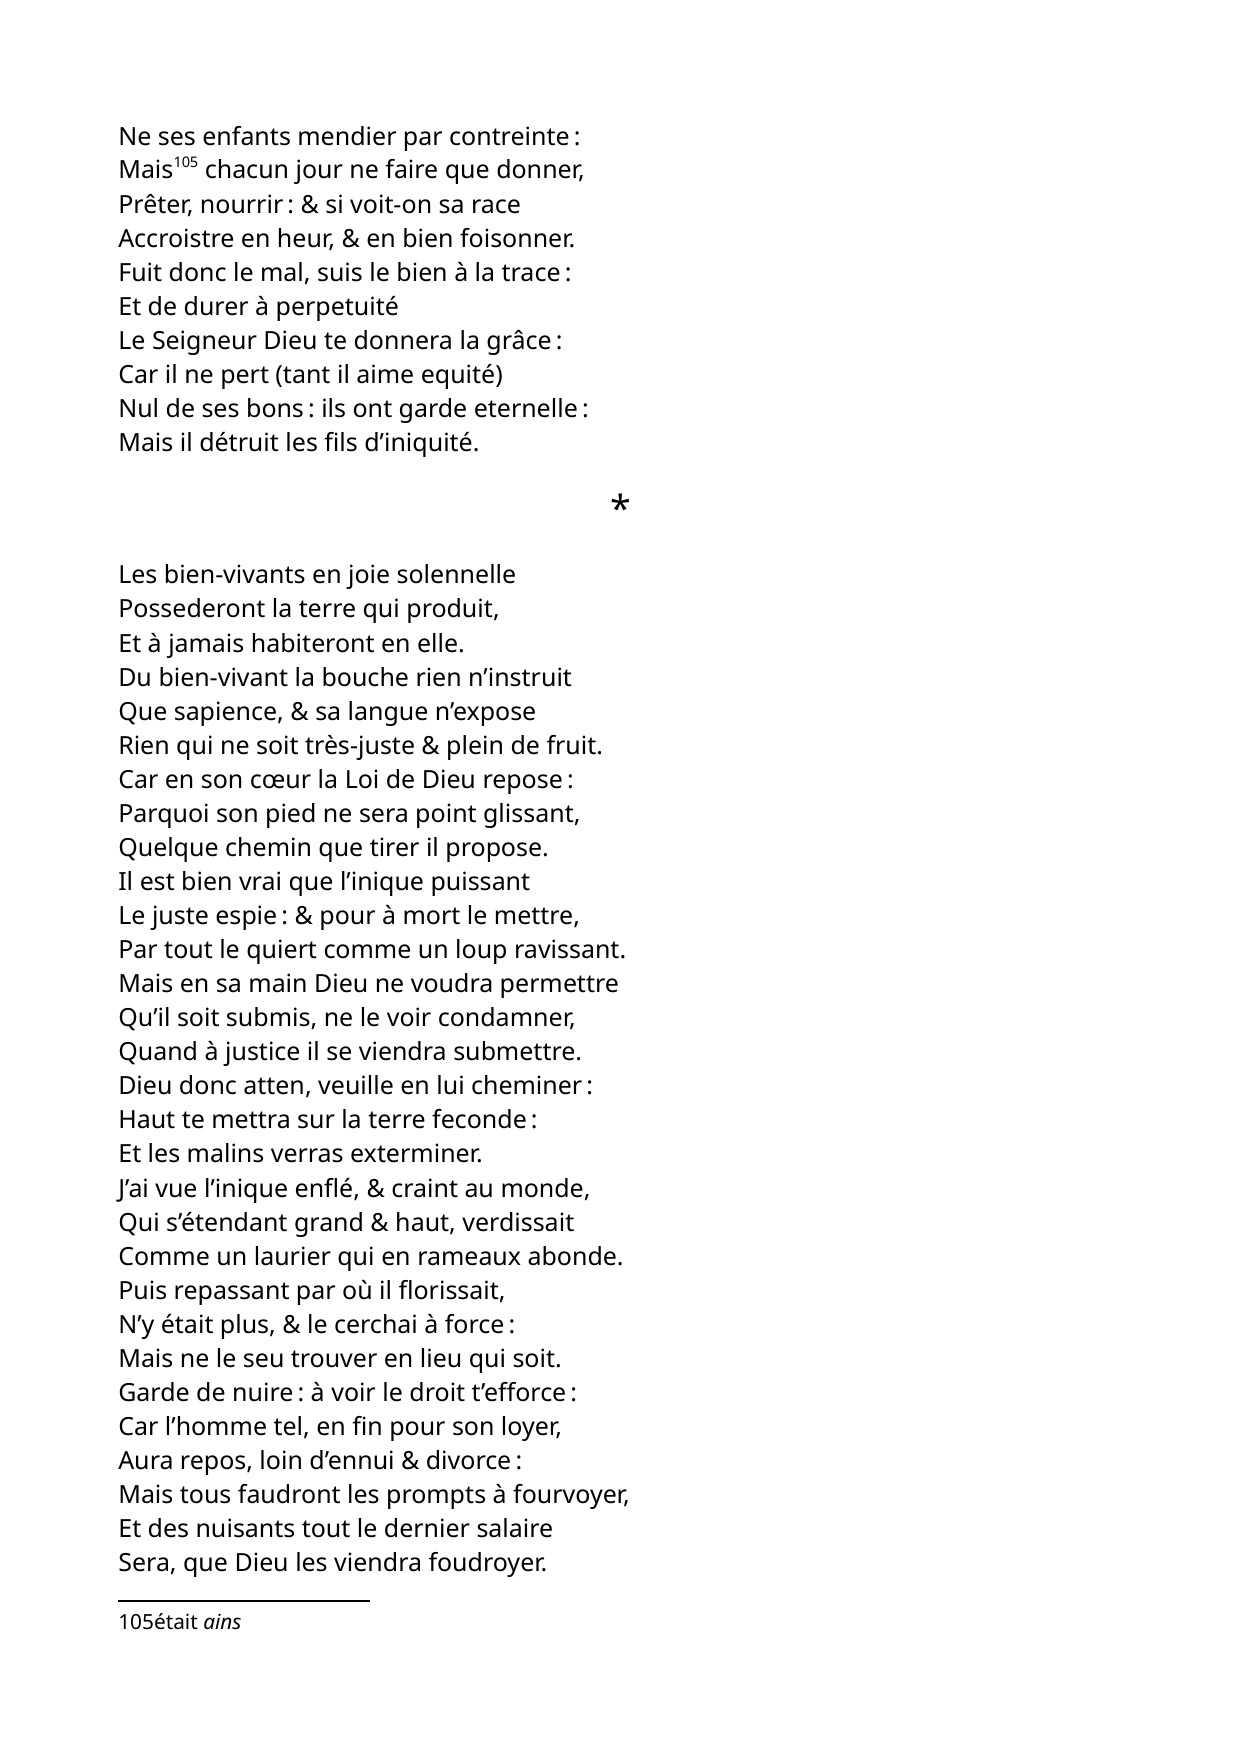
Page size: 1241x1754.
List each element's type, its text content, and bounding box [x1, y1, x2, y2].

text Et des nuisants tout le dernier salaire [118, 1511, 1122, 1545]
text Sera, que Dieu les viendra foudroyer. [118, 1545, 1122, 1579]
text Aura repos, loin d’ennui & divorce : [118, 1443, 1122, 1477]
text Et de durer à perpetuité [118, 288, 1122, 322]
text était ains [118, 1607, 1122, 1636]
text N’y était plus, & le cerchai à force : [118, 1306, 1122, 1341]
text Les bien-vivants en joie solennelle [118, 557, 1122, 591]
text Quand à justice il se viendra submettre. [118, 1034, 1122, 1068]
text Possederont la terre qui produit, [118, 591, 1122, 625]
text Que sapience, & sa langue n’expose [118, 693, 1122, 727]
text Qu’il soit submis, ne le voir condamner, [118, 1000, 1122, 1034]
text Haut te mettra sur la terre feconde : [118, 1102, 1122, 1136]
text Et les malins verras exterminer. [118, 1136, 1122, 1170]
text Le juste espie : & pour à mort le mettre, [118, 898, 1122, 932]
text Quelque chemin que tirer il propose. [118, 829, 1122, 864]
text J’ai vue l’inique enflé, & craint au monde, [118, 1170, 1122, 1204]
text Parquoi son pied ne sera point glissant, [118, 796, 1122, 829]
text Le Seigneur Dieu te donnera la grâce : [118, 322, 1122, 357]
text Mais tous faudront les prompts à fourvoyer, [118, 1477, 1122, 1511]
text Comme un laurier qui en rameaux abonde. [118, 1238, 1122, 1272]
text Garde de nuire : à voir le droit t’efforce : [118, 1374, 1122, 1409]
text Car l’homme tel, en fin pour son loyer, [118, 1409, 1122, 1443]
text Accroistre en heur, & en bien foisonner. [118, 220, 1122, 254]
text Prêter, nourrir : & si voit-on sa race [118, 186, 1122, 220]
text Nul de ses bons : ils ont garde eternelle : [118, 391, 1122, 425]
text Dieu donc atten, veuille en lui cheminer : [118, 1068, 1122, 1102]
text Mais chacun jour ne faire que donner, [118, 152, 1122, 186]
text Du bien-vivant la bouche rien n’instruit [118, 659, 1122, 693]
text Rien qui ne soit très-juste & plein de fruit. [118, 727, 1122, 761]
text Mais il détruit les fils d’iniquité. [118, 425, 1122, 459]
text Car en son cœur la Loi de Dieu repose : [118, 761, 1122, 796]
text Mais en sa main Dieu ne voudra permettre [118, 966, 1122, 1000]
text * [118, 482, 1122, 533]
text Il est bien vrai que l’inique puissant [118, 864, 1122, 898]
text Mais ne le seu trouver en lieu qui soit. [118, 1341, 1122, 1374]
text Puis repassant par où il florissait, [118, 1272, 1122, 1306]
text Car il ne pert (tant il aime equité) [118, 357, 1122, 391]
text Et à jamais habiteront en elle. [118, 625, 1122, 659]
text Fuit donc le mal, suis le bien à la trace : [118, 254, 1122, 288]
text Qui s’étendant grand & haut, verdissait [118, 1204, 1122, 1238]
text Ne ses enfants mendier par contreinte : [118, 118, 1122, 152]
text Par tout le quiert comme un loup ravissant. [118, 932, 1122, 966]
